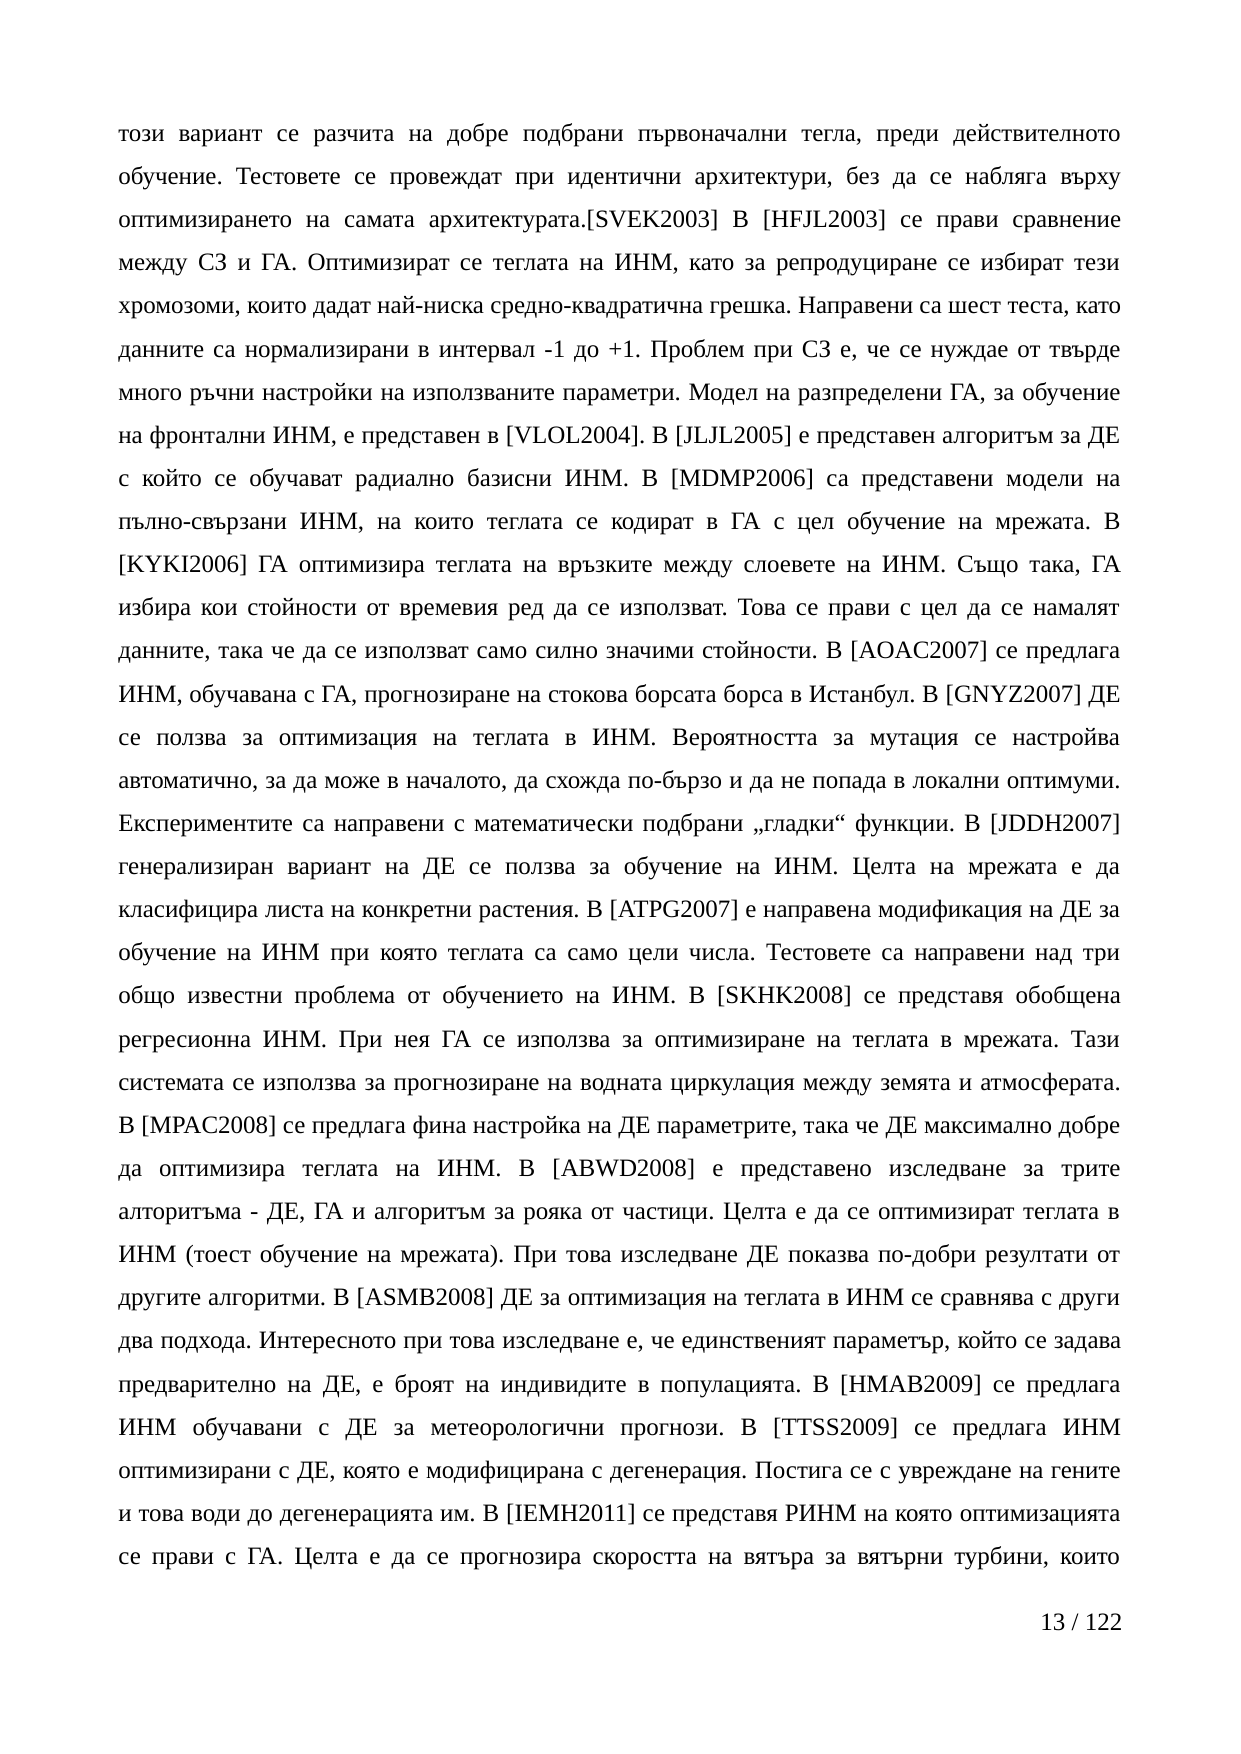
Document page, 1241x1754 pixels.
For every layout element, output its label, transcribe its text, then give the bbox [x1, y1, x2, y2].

text този вариант се разчита на добре подбрани първоначални тегла, преди действителното обучение. Тестовете се провеждат при идентични архитектури, без да се набляга върху оптимизирането на самата архитектурата.[SVEK2003] В [HFJL2003] се прави сравнение между СЗ и ГА. Оптимизират се теглата на ИНМ, като за репродуциране се избират тези хромозоми, които дадат най-ниска средно-квадратична грешка. Направени са шест теста, като данните са нормализирани в интервал -1 до +1. Проблем при СЗ е, че се нуждае от твърде много ръчни настройки на използваните параметри. Модел на разпределени ГА, за обучение на фронтални ИНМ, е представен в [VLOL2004]. В [JLJL2005] е представен алгоритъм за ДЕ с който се обучават радиално базисни ИНМ. В [MDMP2006] са представени модели на пълно-свързани ИНМ, на които теглата се кодират в ГА с цел обучение на мрежата. В [KYKI2006] ГА оптимизира теглата на връзките между слоевете на ИНМ. Също така, ГА избира кои стойности от времевия ред да се използват. Това се прави с цел да се намалят данните, така че да се използват само силно значими стойности. В [AOAC2007] се предлага ИНМ, обучавана с ГА, прогнозиране на стокова борсата борса в Истанбул. В [GNYZ2007] ДЕ се ползва за оптимизация на теглата в ИНМ. Вероятността за мутация се настройва автоматично, за да може в началото, да схожда по-бързо и да не попада в локални оптимуми. Експериментите са направени с математически подбрани „гладки“ функции. В [JDDH2007] генерализиран вариант на ДЕ се ползва за обучение на ИНМ. Целта на мрежата е да класифицира листа на конкретни растения. В [ATPG2007] е направена модификация на ДЕ за обучение на ИНМ при която теглата са само цели числа. Тестовете са направени над три общо известни проблема от обучението на ИНМ. В [SKHK2008] се представя обобщена регресионна ИНМ. При нея ГА се използва за оптимизиране на теглата в мрежата. Тази системата се използва за прогнозиране на водната циркулация между земята и атмосферата. В [MPAC2008] се предлага фина настройка на ДЕ параметрите, така че ДЕ максимално добре да оптимизира теглата на ИНМ. В [ABWD2008] е представено изследване за трите алторитъма - ДЕ, ГА и алгоритъм за рояка от частици. Целта е да се оптимизират теглата в ИНМ (тоест обучение на мрежата). При това изследване ДЕ показва по-добри резултати от другите алгоритми. В [ASMB2008] ДЕ за оптимизация на теглата в ИНМ се сравнява с други два подхода. Интересното при това изследване е, че единственият параметър, който се задава предварително на ДЕ, е броят на индивидите в популацията. В [HMAB2009] се предлага ИНМ обучавани с ДЕ за метеорологични прогнози. В [TTSS2009] се предлага ИНМ оптимизирани с ДЕ, която е модифицирана с дегенерация. Постига се с увреждане на гените и това води до дегенерацията им. В [IEMH2011] се представя РИНМ на която оптимизацията се прави с ГА. Целта е да се прогнозира скоростта на вятъра за вятърни турбини, които [118, 118, 1122, 1570]
